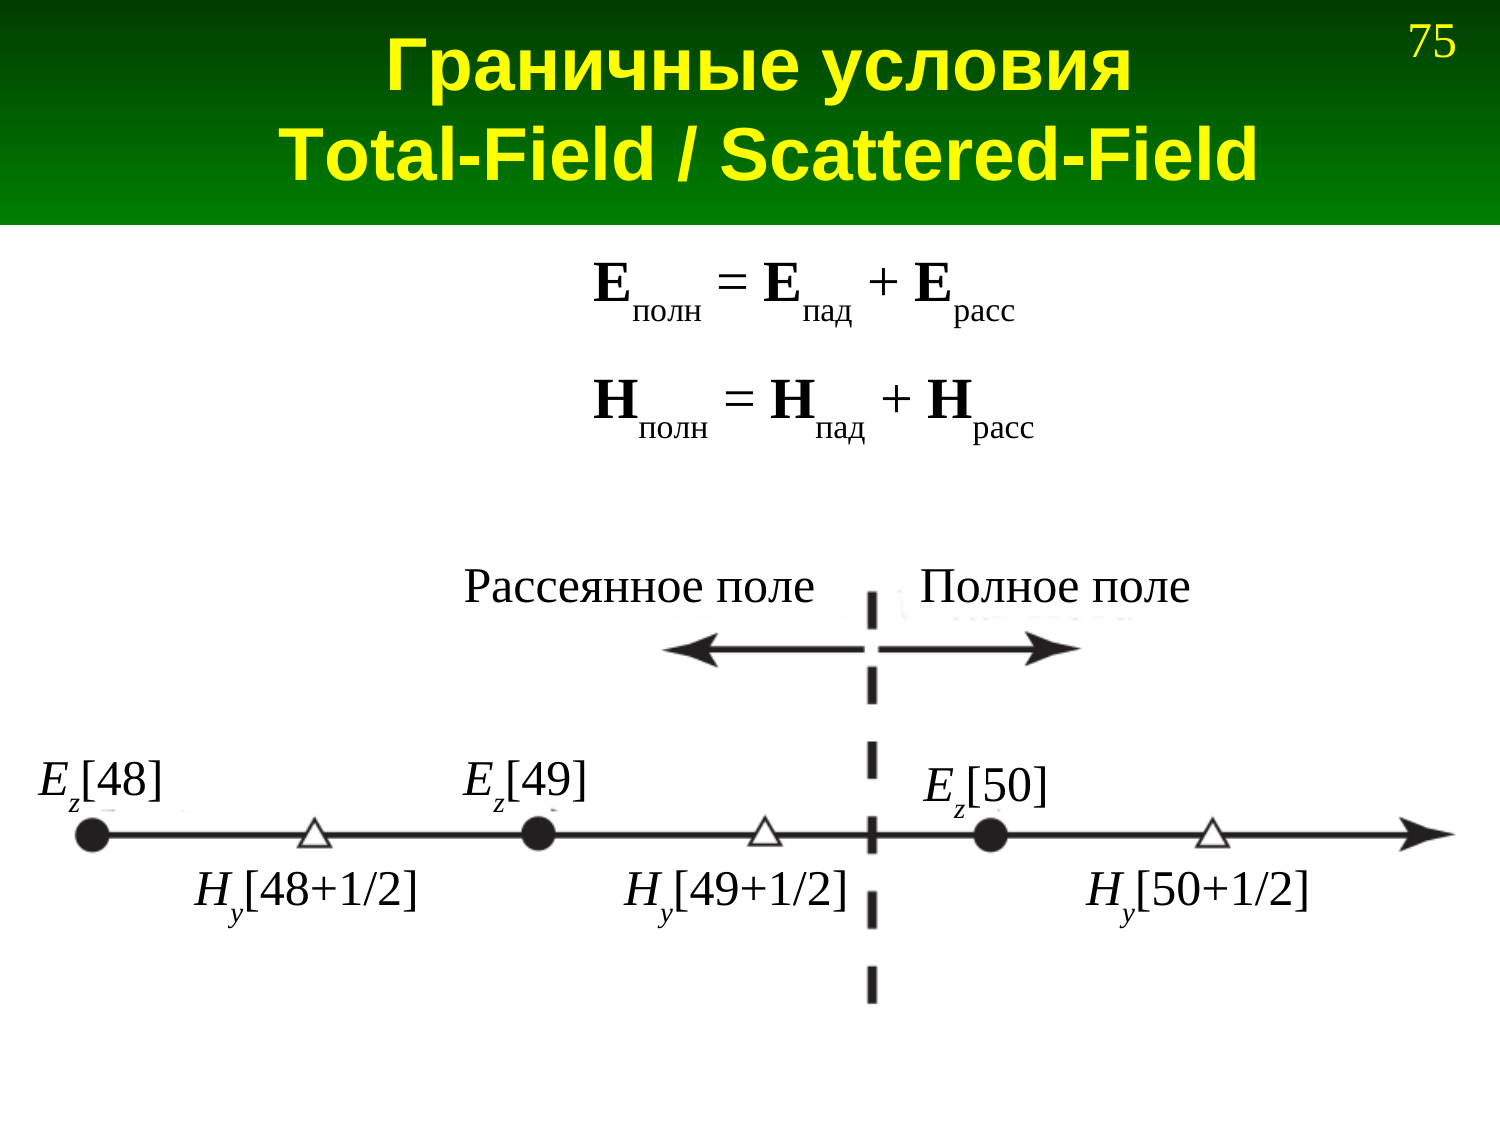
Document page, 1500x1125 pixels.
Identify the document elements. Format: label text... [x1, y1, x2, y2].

text_box Hy[49+1/2] [609, 848, 890, 984]
text_box Ez[50] [908, 744, 1075, 835]
text_box Eполн = Eпад + Eрасс [578, 236, 1031, 336]
text_box Полное поле [905, 545, 1207, 621]
picture [59, 541, 1477, 1022]
title Граничные условия Total-Field / Scattered-Field [100, 7, 1441, 204]
text_box Hполн = Hпад + Hрасс [578, 353, 1050, 453]
text_box Ez[48] [23, 738, 190, 829]
text_box Hy[50+1/2] [1071, 848, 1342, 984]
text_box Рассеянное поле [448, 545, 831, 621]
text_box Hy[48+1/2] [179, 848, 453, 984]
text_box Ez[49] [448, 738, 615, 829]
